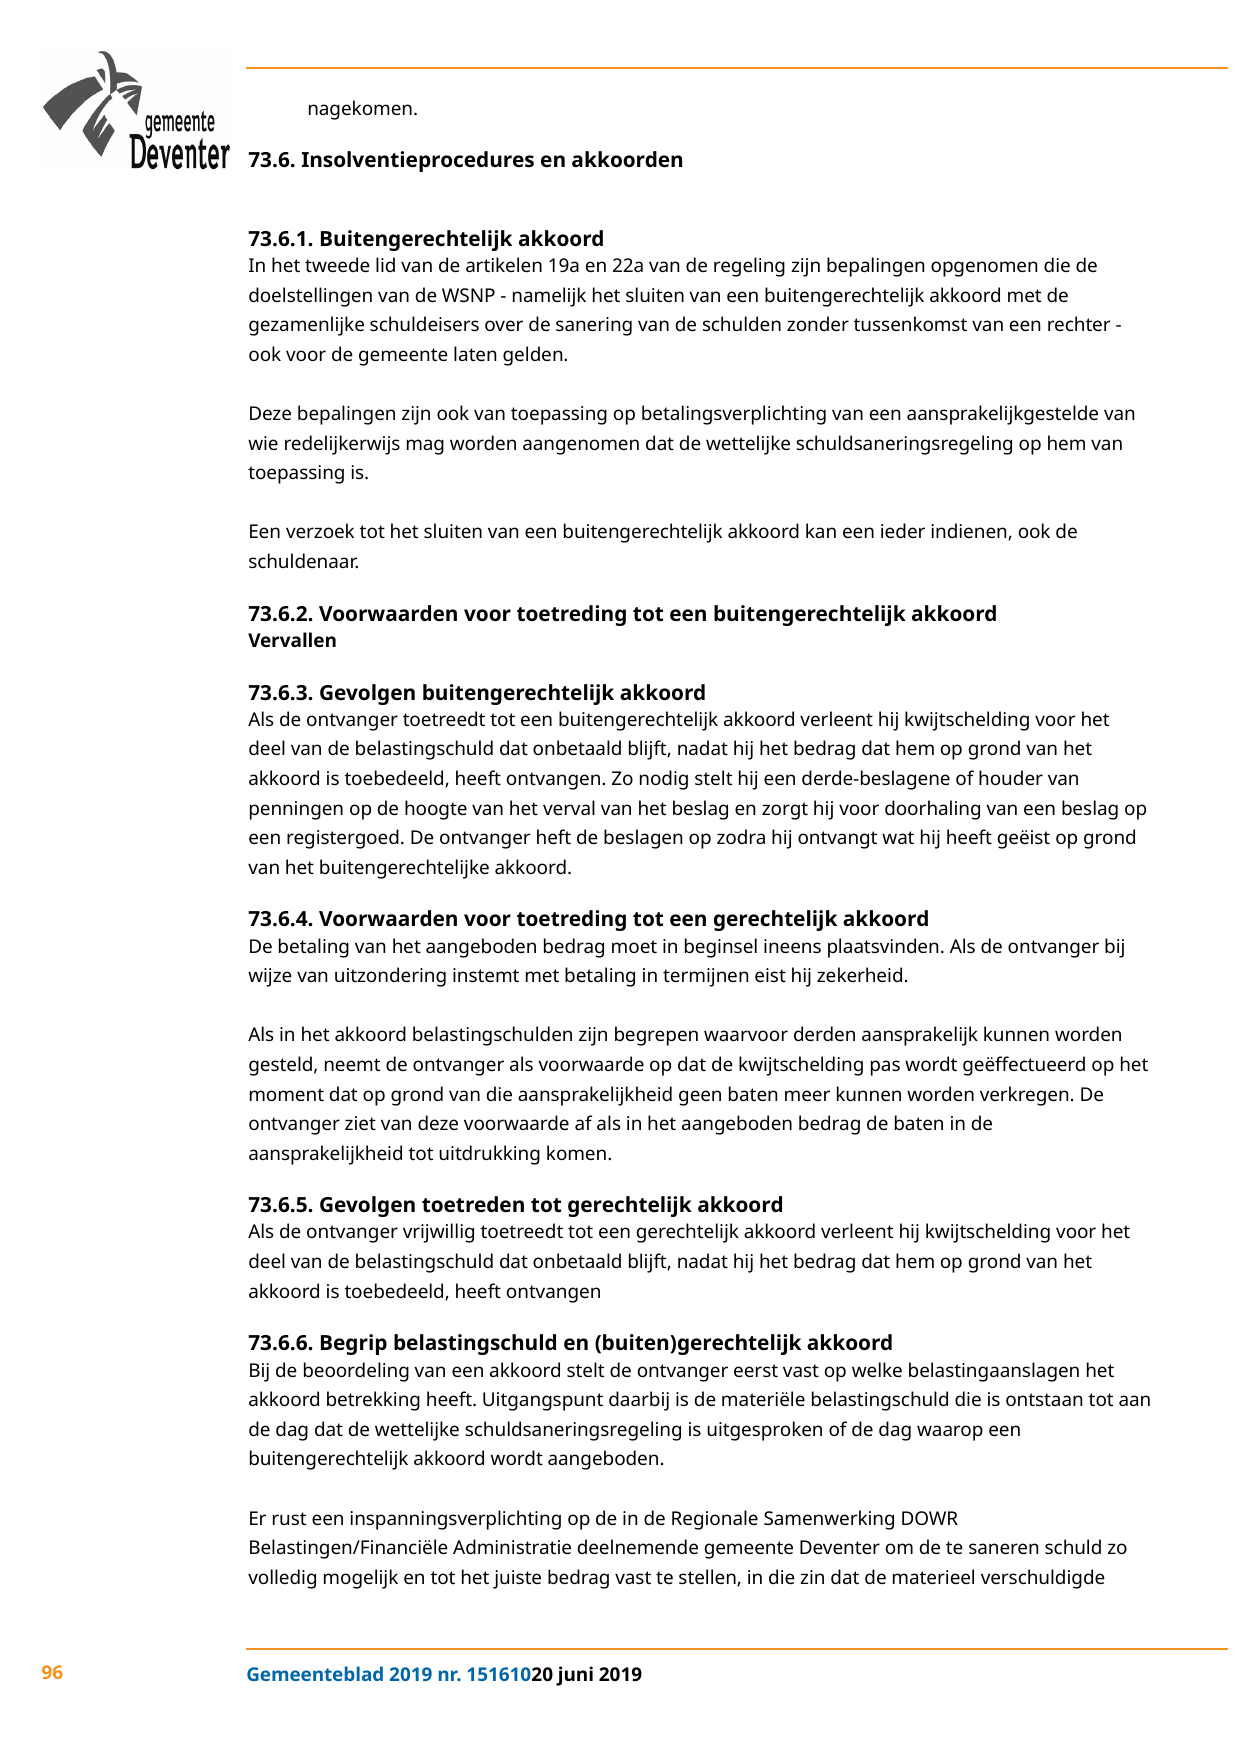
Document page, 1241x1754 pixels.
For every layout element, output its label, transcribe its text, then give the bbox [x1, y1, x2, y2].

text In het tweede lid van de artikelen 19a en 22a van de regeling zijn bepalingen opgenomen die de doelstellingen van de WSNP - namelijk het sluiten van een buitengerechtelijk akkoord met de gezamenlijke schuldeisers over de sanering van de schulden zonder tussenkomst van een rechter - ook voor de gemeente laten gelden. [248, 252, 1152, 367]
text 73.6.1. Buitengerechtelijk akkoord [248, 224, 1152, 252]
text Er rust een inspanningsverplichting op de in de Regionale Samenwerking DOWR Belastingen/Financiële Administratie deelnemende gemeente Deventer om de te saneren schuld zo volledig mogelijk en tot het juiste bedrag vast te stellen, in die zin dat de materieel verschuldigde [248, 1505, 1152, 1589]
text 73.6.4. Voorwaarden voor toetreding tot een gerechtelijk akkoord [248, 904, 1152, 933]
list nagekomen. [248, 95, 1152, 121]
text 73.6.2. Voorwaarden voor toetreding tot een buitengerechtelijk akkoord [248, 599, 1152, 627]
text Deze bepalingen zijn ook van toepassing op betalingsverplichting van een aansprakelijkgestelde van wie redelijkerwijs mag worden aangenomen dat de wettelijke schuldsaneringsregeling op hem van toepassing is. [248, 400, 1152, 485]
text Bij de beoordeling van een akkoord stelt de ontvanger eerst vast op welke belastingaanslagen het akkoord betrekking heeft. Uitgangspunt daarbij is de materiële belastingschuld die is ontstaan tot aan de dag dat de wettelijke schuldsaneringsregeling is uitgesproken of de dag waarop een buitengerechtelijk akkoord wordt aangeboden. [248, 1357, 1152, 1471]
text 73.6.3. Gevolgen buitengerechtelijk akkoord [248, 678, 1152, 706]
text Als in het akkoord belastingschulden zijn begrepen waarvoor derden aansprakelijk kunnen worden gesteld, neemt de ontvanger als voorwaarde op dat de kwijtschelding pas wordt geëffectueerd op het moment dat op grond van die aansprakelijkheid geen baten meer kunnen worden verkregen. De ontvanger ziet van deze voorwaarde af als in het aangeboden bedrag de baten in de aansprakelijkheid tot uitdrukking komen. [248, 1022, 1152, 1166]
text Vervallen [248, 627, 1152, 653]
text 73.6.5. Gevolgen toetreden tot gerechtelijk akkoord [248, 1190, 1152, 1219]
text Als de ontvanger toetreedt tot een buitengerechtelijk akkoord verleent hij kwijtschelding voor het deel van de belastingschuld dat onbetaald blijft, nadat hij het bedrag dat hem op grond van het akkoord is toebedeeld, heeft ontvangen. Zo nodig stelt hij een derde-beslagene of houder van penningen op de hoogte van het verval van het beslag en zorgt hij voor doorhaling van een beslag op een registergoed. De ontvanger heft de beslagen op zodra hij ontvangt wat hij heeft geëist op grond van het buitengerechtelijke akkoord. [248, 706, 1152, 880]
text Als de ontvanger vrijwillig toetreedt tot een gerechtelijk akkoord verleent hij kwijtschelding voor het deel van de belastingschuld dat onbetaald blijft, nadat hij het bedrag dat hem op grond van het akkoord is toebedeeld, heeft ontvangen [248, 1219, 1152, 1304]
text 73.6. Insolventieprocedures en akkoorden [248, 145, 1152, 174]
text 73.6.6. Begrip belastingschuld en (buiten)gerechtelijk akkoord [248, 1328, 1152, 1357]
text De betaling van het aangeboden bedrag moet in beginsel ineens plaatsvinden. Als de ontvanger bij wijze van uitzondering instemt met betaling in termijnen eist hij zekerheid. [248, 933, 1152, 988]
picture [41, 47, 231, 172]
text Een verzoek tot het sluiten van een buitengerechtelijk akkoord kan een ieder indienen, ook de schuldenaar. [248, 519, 1152, 574]
